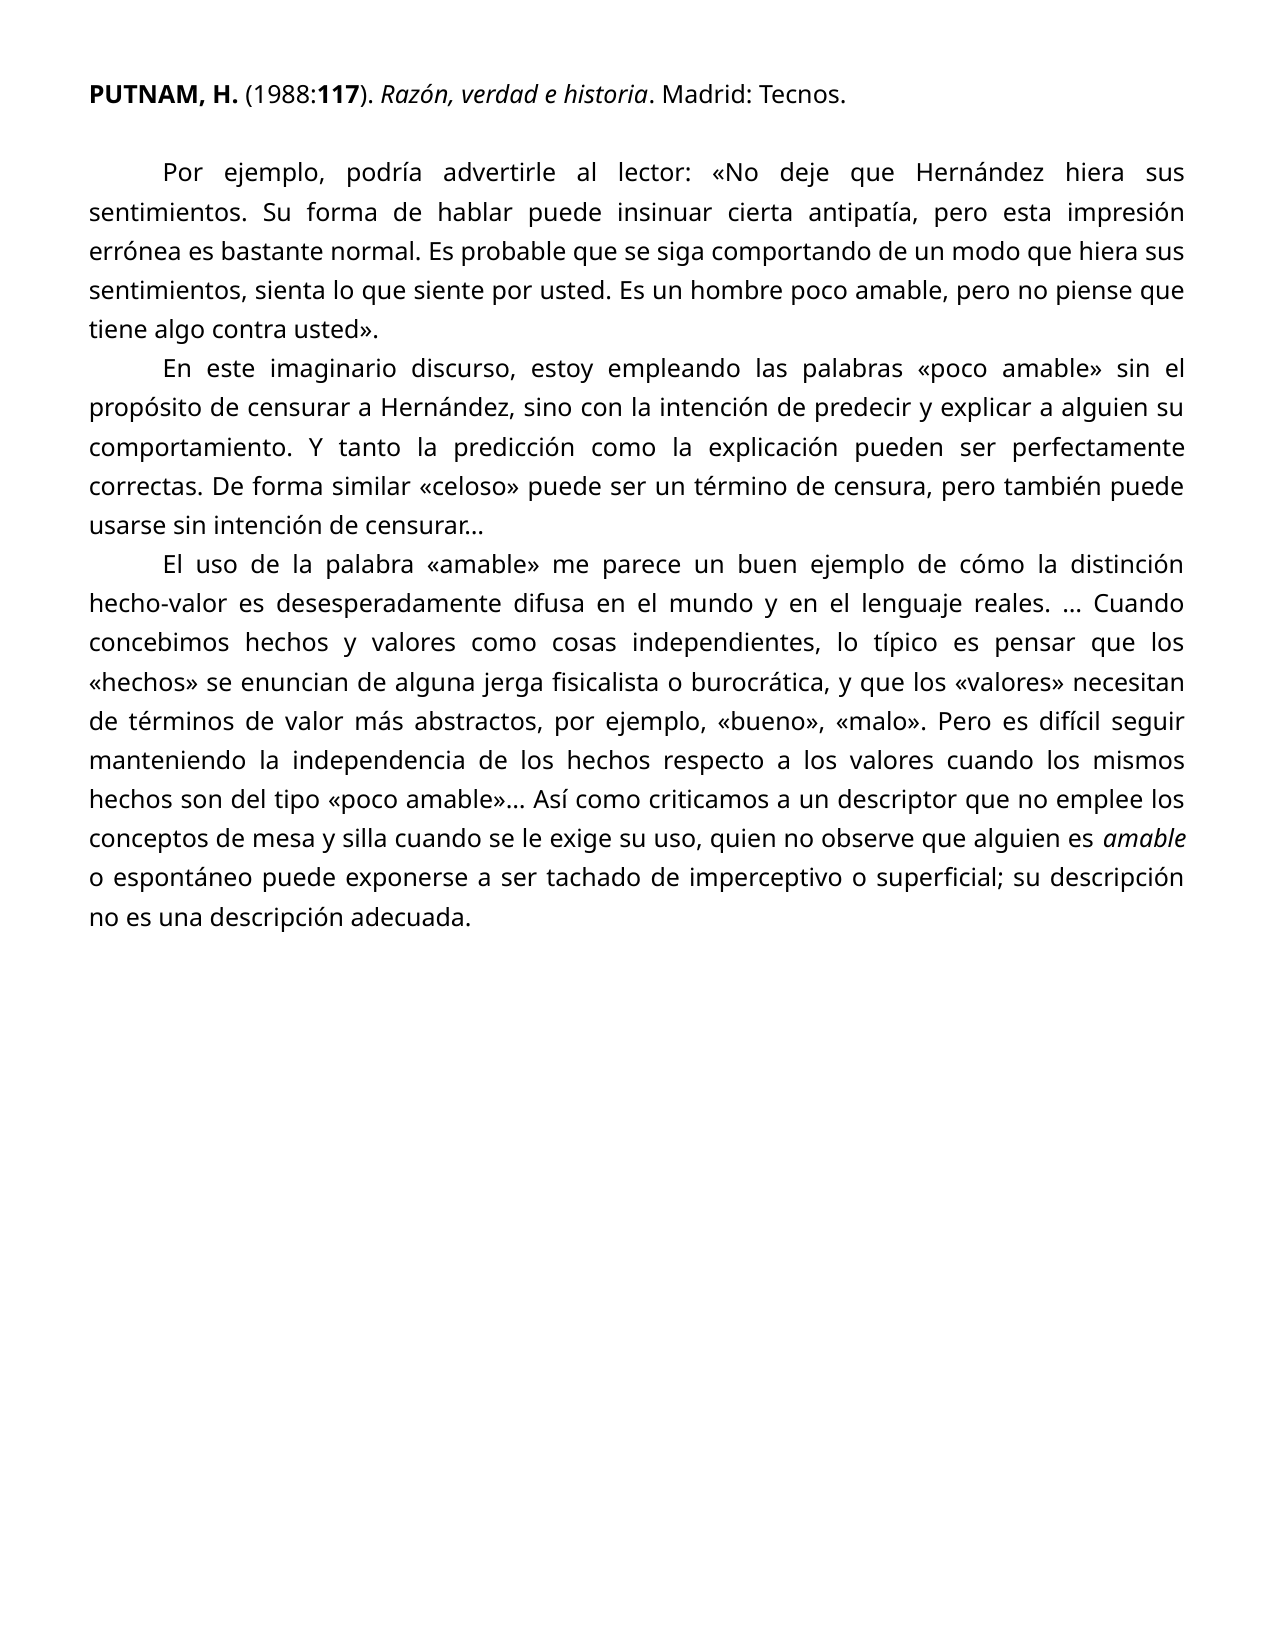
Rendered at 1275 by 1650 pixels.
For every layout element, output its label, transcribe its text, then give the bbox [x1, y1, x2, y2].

text En este imaginario discurso, estoy empleando las palabras «poco amable» sin el propósito de censurar a Hernández, sino con la intención de predecir y explicar a alguien su comportamiento. Y tanto la predicción como la explicación pueden ser perfectamente correctas. De forma similar «celoso» puede ser un término de censura, pero también puede usarse sin intención de censurar… [88, 351, 1186, 542]
text El uso de la palabra «amable» me parece un buen ejemplo de cómo la distinción hecho-valor es desesperadamente difusa en el mundo y en el lenguaje reales. … Cuando concebimos hechos y valores como cosas independientes, lo típico es pensar que los «hechos» se enuncian de alguna jerga fisicalista o burocrática, y que los «valores» necesitan de términos de valor más abstractos, por ejemplo, «bueno», «malo». Pero es difícil seguir manteniendo la independencia de los hechos respecto a los valores cuando los mismos hechos son del tipo «poco amable»… Así como criticamos a un descriptor que no emplee los conceptos de mesa y silla cuando se le exige su uso, quien no observe que alguien es amable o espontáneo puede exponerse a ser tachado de imperceptivo o superficial; su descripción no es una descripción adecuada. [88, 547, 1186, 933]
text Por ejemplo, podría advertirle al lector: «No deje que Hernández hiera sus sentimientos. Su forma de hablar puede insinuar cierta antipatía, pero esta impresión errónea es bastante normal. Es probable que se siga comportando de un modo que hiera sus sentimientos, sienta lo que siente por usted. Es un hombre poco amable, pero no piense que tiene algo contra usted». [88, 155, 1186, 346]
text PUTNAM, H. (1988:117). Razón, verdad e historia. Madrid: Tecnos. [88, 77, 1186, 111]
